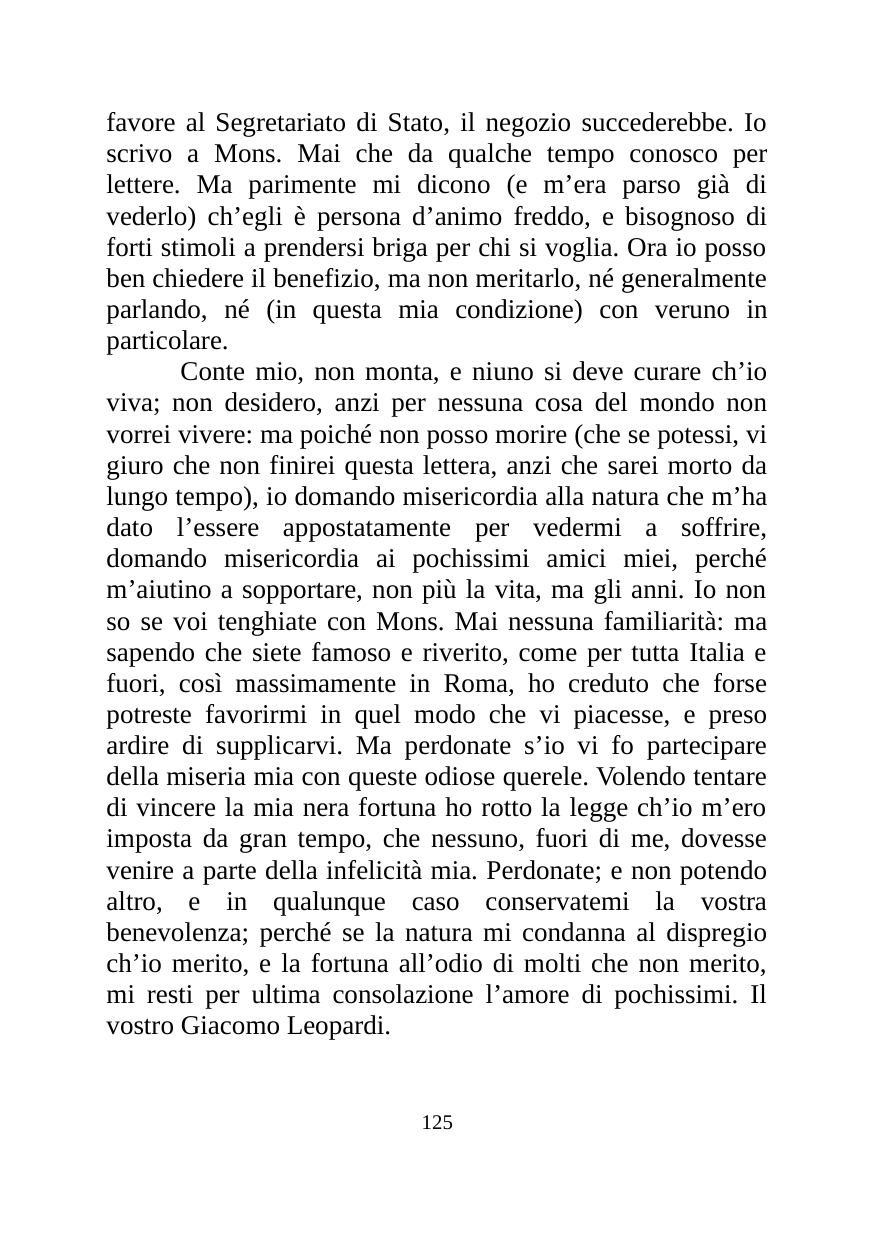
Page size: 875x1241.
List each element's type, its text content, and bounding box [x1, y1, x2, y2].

text Conte mio, non monta, e niuno si deve curare ch’io viva; non desidero, anzi per nessuna cosa del mondo non vorrei vivere: ma poiché non posso morire (che se potessi, vi giuro che non finirei questa lettera, anzi che sarei morto da lungo tempo), io domando misericordia alla natura che m’ha dato l’essere appostatamente per vedermi a soffrire, domando misericordia ai pochissimi amici miei, perché m’aiutino a sopportare, non più la vita, ma gli anni. Io non so se voi tenghiate con Mons. Mai nessuna familiarità: ma sapendo che siete famoso e riverito, come per tutta Italia e fuori, così massimamente in Roma, ho creduto che forse potreste favorirmi in quel modo che vi piacesse, e preso ardire di supplicarvi. Ma perdonate s’io vi fo partecipare della miseria mia con queste odiose querele. Volendo tentare di vincere la mia nera fortuna ho rotto la legge ch’io m’ero imposta da gran tempo, che nessuno, fuori di me, dovesse venire a parte della infelicità mia. Perdonate; e non potendo altro, e in qualunque caso conservatemi la vostra benevolenza; perché se la natura mi condanna al dispregio ch’io merito, e la fortuna all’odio di molti che non merito, mi resti per ultima consolazione l’amore di pochissimi. Il vostro Giacomo Leopardi. [106, 355, 768, 1041]
text favore al Segretariato di Stato, il negozio succederebbe. Io scrivo a Mons. Mai che da qualche tempo conosco per lettere. Ma parimente mi dicono (e m’era parso già di vederlo) ch’egli è persona d’animo freddo, e bisognoso di forti stimoli a prendersi briga per chi si voglia. Ora io posso ben chiedere il benefizio, ma non meritarlo, né generalmente parlando, né (in questa mia condizione) con veruno in particolare. [106, 106, 768, 355]
